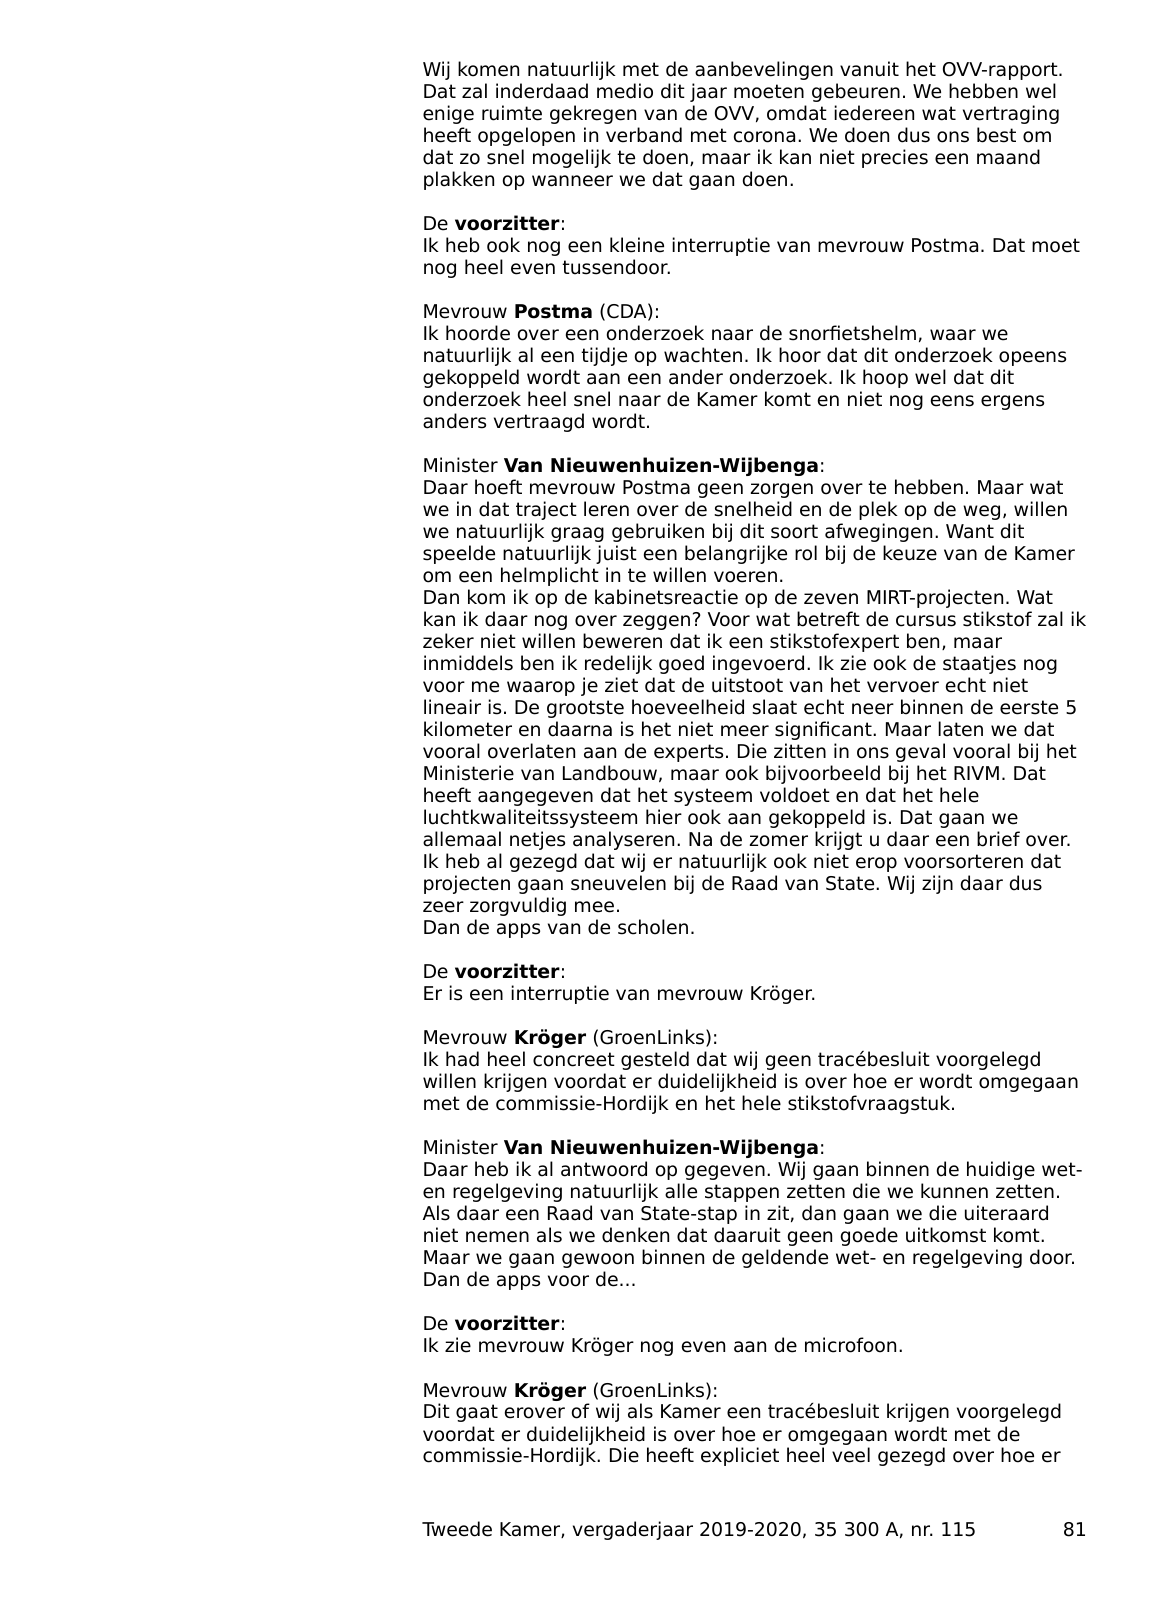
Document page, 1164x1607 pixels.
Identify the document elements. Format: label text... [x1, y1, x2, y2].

text Mevrouw Kröger (GroenLinks): [422, 1379, 1087, 1401]
text Minister Van Nieuwenhuizen-Wijbenga: [422, 455, 1087, 477]
text Dan de apps voor de... [422, 1269, 1087, 1291]
text De voorzitter: [422, 1313, 1087, 1335]
text Ik zie mevrouw Kröger nog even aan de microfoon. [422, 1335, 1087, 1357]
text Ik heb ook nog een kleine interruptie van mevrouw Postma. Dat moet nog heel even tussendoor. [422, 235, 1087, 279]
text Ik hoorde over een onderzoek naar de snorfietshelm, waar we natuurlijk al een tijdje op wachten. Ik hoor dat dit onderzoek opeens gekoppeld wordt aan een ander onderzoek. Ik hoop wel dat dit onderzoek heel snel naar de Kamer komt en niet nog eens ergens anders vertraagd wordt. [422, 323, 1087, 433]
text Ik had heel concreet gesteld dat wij geen tracébesluit voorgelegd willen krijgen voordat er duidelijkheid is over hoe er wordt omgegaan met de commissie-Hordijk en het hele stikstofvraagstuk. [422, 1049, 1087, 1115]
text De voorzitter: [422, 213, 1087, 235]
text Dan kom ik op de kabinetsreactie op de zeven MIRT-projecten. Wat kan ik daar nog over zeggen? Voor wat betreft de cursus stikstof zal ik zeker niet willen beweren dat ik een stikstofexpert ben, maar inmiddels ben ik redelijk goed ingevoerd. Ik zie ook de staatjes nog voor me waarop je ziet dat de uitstoot van het vervoer echt niet lineair is. De grootste hoeveelheid slaat echt neer binnen de eerste 5 kilometer en daarna is het niet meer significant. Maar laten we dat vooral overlaten aan de experts. Die zitten in ons geval vooral bij het Ministerie van Landbouw, maar ook bijvoorbeeld bij het RIVM. Dat heeft aangegeven dat het systeem voldoet en dat het hele luchtkwaliteitssysteem hier ook aan gekoppeld is. Dat gaan we allemaal netjes analyseren. Na de zomer krijgt u daar een brief over. Ik heb al gezegd dat wij er natuurlijk ook niet erop voorsorteren dat projecten gaan sneuvelen bij de Raad van State. Wij zijn daar dus zeer zorgvuldig mee. [422, 587, 1087, 917]
text Dit gaat erover of wij als Kamer een tracébesluit krijgen voorgelegd voordat er duidelijkheid is over hoe er omgegaan wordt met de commissie-Hordijk. Die heeft expliciet heel veel gezegd over hoe er [422, 1401, 1087, 1467]
text Mevrouw Kröger (GroenLinks): [422, 1027, 1087, 1049]
text Daar heb ik al antwoord op gegeven. Wij gaan binnen de huidige wet- en regelgeving natuurlijk alle stappen zetten die we kunnen zetten. Als daar een Raad van State-stap in zit, dan gaan we die uiteraard niet nemen als we denken dat daaruit geen goede uitkomst komt. Maar we gaan gewoon binnen de geldende wet- en regelgeving door. [422, 1159, 1087, 1269]
text Daar hoeft mevrouw Postma geen zorgen over te hebben. Maar wat we in dat traject leren over de snelheid en de plek op de weg, willen we natuurlijk graag gebruiken bij dit soort afwegingen. Want dit speelde natuurlijk juist een belangrijke rol bij de keuze van de Kamer om een helmplicht in te willen voeren. [422, 477, 1087, 587]
text Er is een interruptie van mevrouw Kröger. [422, 983, 1087, 1005]
text De voorzitter: [422, 961, 1087, 983]
text Mevrouw Postma (CDA): [422, 301, 1087, 323]
text Wij komen natuurlijk met de aanbevelingen vanuit het OVV-rapport. Dat zal inderdaad medio dit jaar moeten gebeuren. We hebben wel enige ruimte gekregen van de OVV, omdat iedereen wat vertraging heeft opgelopen in verband met corona. We doen dus ons best om dat zo snel mogelijk te doen, maar ik kan niet precies een maand plakken op wanneer we dat gaan doen. [422, 59, 1087, 191]
text Dan de apps van de scholen. [422, 917, 1087, 939]
text Minister Van Nieuwenhuizen-Wijbenga: [422, 1137, 1087, 1159]
